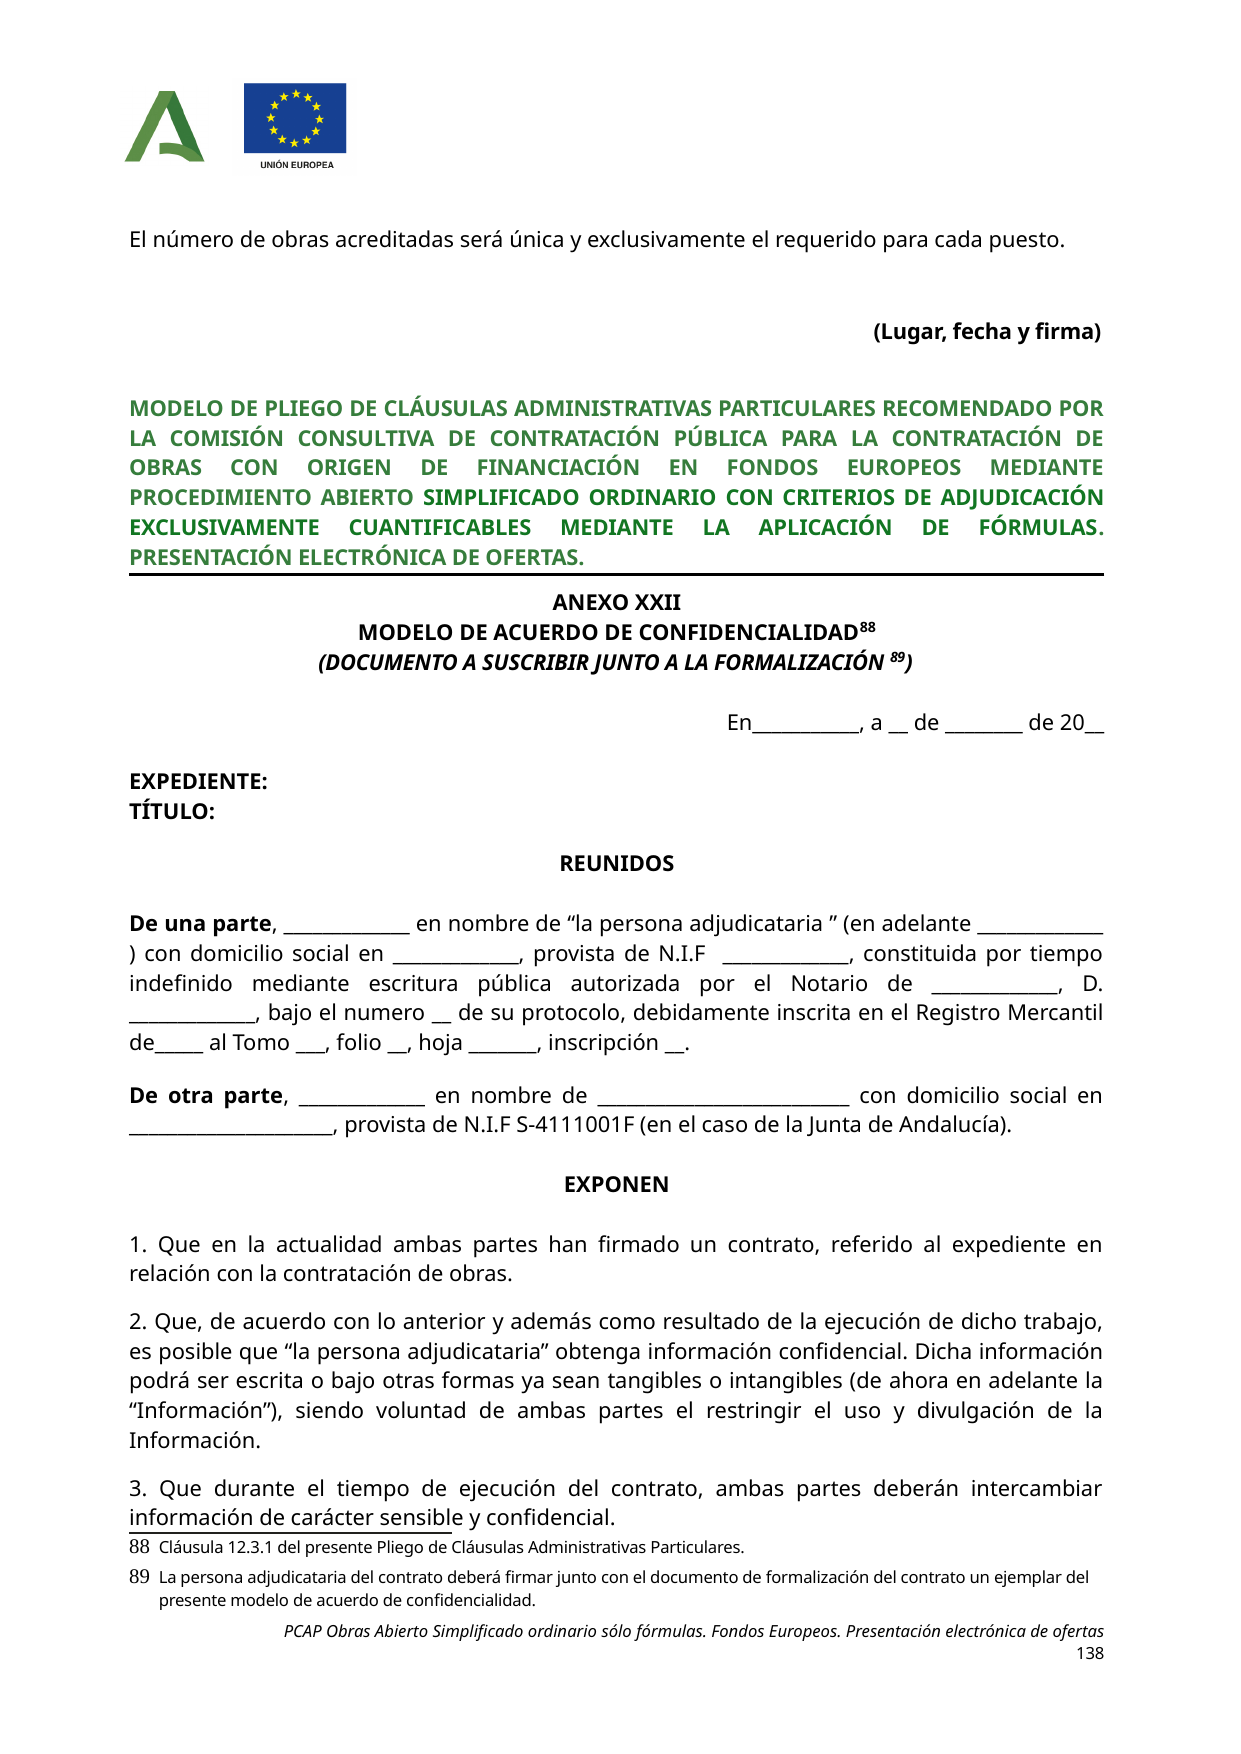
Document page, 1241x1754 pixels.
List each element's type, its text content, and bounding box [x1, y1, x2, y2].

text (Lugar, fecha y firma) [129, 316, 1104, 349]
text EXPEDIENTE: [129, 766, 1104, 796]
text 3. Que durante el tiempo de ejecución del contrato, ambas partes deberán intercambiar información de carácter sensible y confidencial. [129, 1473, 1104, 1532]
text La persona adjudicataria del contrato deberá firmar junto con el documento de formalización del contrato un ejemplar del presente modelo de acuerdo de confidencialidad. [129, 1564, 1104, 1611]
text El número de obras acreditadas será única y exclusivamente el requerido para cada puesto. [129, 224, 1104, 254]
text TÍTULO: [129, 796, 1104, 826]
text 2. Que, de acuerdo con lo anterior y además como resultado de la ejecución de dicho trabajo, es posible que “la persona adjudicataria” obtenga información confidencial. Dicha información podrá ser escrita o bajo otras formas ya sean tangibles o intangibles (de ahora en adelante la “Información”), siendo voluntad de ambas partes el restringir el uso y divulgación de la Información. [129, 1306, 1104, 1455]
text De otra parte, _____________ en nombre de __________________________ con domicilio social en _____________________, provista de N.I.F S-4111001F (en el caso de la Junta de Andalucía). [129, 1080, 1104, 1139]
text MODELO DE PLIEGO DE CLÁUSULAS ADMINISTRATIVAS PARTICULARES RECOMENDADO POR LA COMISIÓN CONSULTIVA DE CONTRATACIÓN PÚBLICA PARA LA CONTRATACIÓN DE OBRAS CON ORIGEN DE FINANCIACIÓN EN FONDOS EUROPEOS MEDIANTE PROCEDIMIENTO ABIERTO SIMPLIFICADO ORDINARIO CON CRITERIOS DE ADJUDICACIÓN EXCLUSIVAMENTE CUANTIFICABLES MEDIANTE LA APLICACIÓN DE FÓRMULAS. PRESENTACIÓN ELECTRÓNICA DE OFERTAS. [129, 393, 1104, 573]
text ANEXO XXII [129, 587, 1104, 617]
picture [232, 78, 358, 176]
text (DOCUMENTO A SUSCRIBIR JUNTO A LA FORMALIZACIÓN ) [129, 647, 1104, 677]
text MODELO DE ACUERDO DE CONFIDENCIALIDAD [129, 617, 1104, 647]
text De una parte, _____________ en nombre de “la persona adjudicataria ” (en adelante _____________ ) con domicilio social en _____________, provista de N.I.F _____________, constituida por tiempo indefinido mediante escritura pública autorizada por el Notario de _____________, D. _____________, bajo el numero __ de su protocolo, debidamente inscrita en el Registro Mercantil de_____ al Tomo ___, folio __, hoja _______, inscripción __. [129, 908, 1104, 1057]
text En___________, a __ de ________ de 20__ [129, 707, 1104, 736]
text EXPONEN [129, 1169, 1104, 1199]
text REUNIDOS [129, 848, 1104, 878]
text 1. Que en la actualidad ambas partes han firmado un contrato, referido al expediente en relación con la contratación de obras. [129, 1229, 1104, 1288]
text Cláusula 12.3.1 del presente Pliego de Cláusulas Administrativas Particulares. [129, 1533, 1104, 1558]
picture [120, 86, 209, 166]
